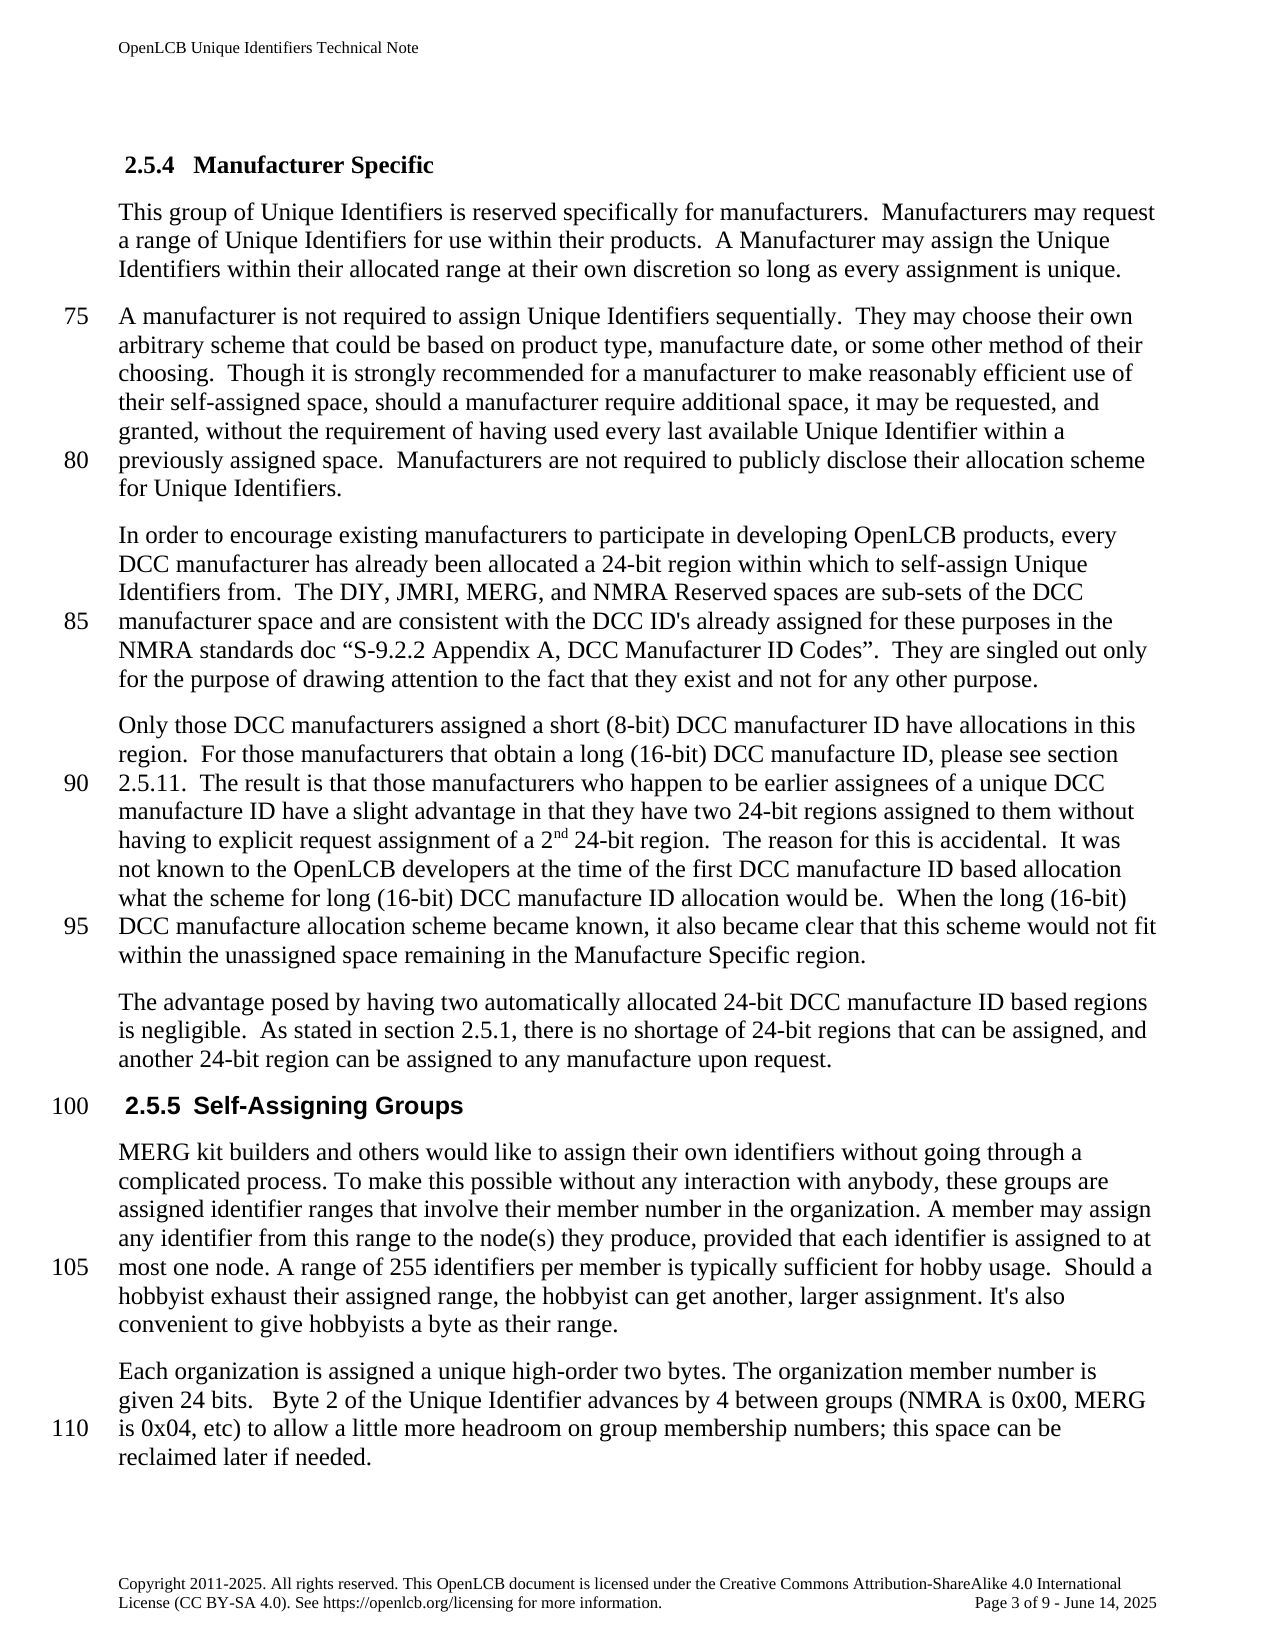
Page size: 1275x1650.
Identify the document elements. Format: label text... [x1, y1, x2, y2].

subtitle Manufacturer Specific [118, 150, 1157, 179]
text A manufacturer is not required to assign Unique Identifiers sequentially. They may choose their own arbitrary scheme that could be based on product type, manufacture date, or some other method of their choosing. Though it is strongly recommended for a manufacturer to make reasonably efficient use of their self-assigned space, should a manufacturer require additional space, it may be requested, and granted, without the requirement of having used every last available Unique Identifier within a previously assigned space. Manufacturers are not required to publicly disclose their allocation scheme for Unique Identifiers. [118, 301, 1157, 502]
text In order to encourage existing manufacturers to participate in developing OpenLCB products, every DCC manufacturer has already been allocated a 24-bit region within which to self-assign Unique Identifiers from. The DIY, JMRI, MERG, and NMRA Reserved spaces are sub-sets of the DCC manufacturer space and are consistent with the DCC ID's already assigned for these purposes in the NMRA standards doc “S-9.2.2 Appendix A, DCC Manufacturer ID Codes”. They are singled out only for the purpose of drawing attention to the fact that they exist and not for any other purpose. [118, 520, 1157, 692]
text MERG kit builders and others would like to assign their own identifiers without going through a complicated process. To make this possible without any interaction with anybody, these groups are assigned identifier ranges that involve their member number in the organization. A member may assign any identifier from this range to the node(s) they produce, provided that each identifier is assigned to at most one node. A range of 255 identifiers per member is typically sufficient for hobby usage. Should a hobbyist exhaust their assigned range, the hobbyist can get another, larger assignment. It's also convenient to give hobbyists a byte as their range. [118, 1137, 1157, 1338]
text Each organization is assigned a unique high-order two bytes. The organization member number is given 24 bits. Byte 2 of the Unique Identifier advances by 4 between groups (NMRA is 0x00, MERG is 0x04, etc) to allow a little more headroom on group membership numbers; this space can be reclaimed later if needed. [118, 1356, 1157, 1471]
text This group of Unique Identifiers is reserved specifically for manufacturers. Manufacturers may request a range of Unique Identifiers for use within their products. A Manufacturer may assign the Unique Identifiers within their allocated range at their own discretion so long as every assignment is unique. [118, 197, 1157, 283]
text The advantage posed by having two automatically allocated 24-bit DCC manufacture ID based regions is negligible. As stated in section 2.5.1, there is no shortage of 24-bit regions that can be assigned, and another 24-bit region can be assigned to any manufacture upon request. [118, 987, 1157, 1073]
subtitle Self-Assigning Groups [118, 1091, 1157, 1119]
text Only those DCC manufacturers assigned a short (8-bit) DCC manufacturer ID have allocations in this region. For those manufacturers that obtain a long (16-bit) DCC manufacture ID, please see section 2.5.11. The result is that those manufacturers who happen to be earlier assignees of a unique DCC manufacture ID have a slight advantage in that they have two 24-bit regions assigned to them without having to explicit request assignment of a 2nd 24-bit region. The reason for this is accidental. It was not known to the OpenLCB developers at the time of the first DCC manufacture ID based allocation what the scheme for long (16-bit) DCC manufacture ID allocation would be. When the long (16-bit) DCC manufacture allocation scheme became known, it also became clear that this scheme would not fit within the unassigned space remaining in the Manufacture Specific region. [118, 710, 1157, 969]
